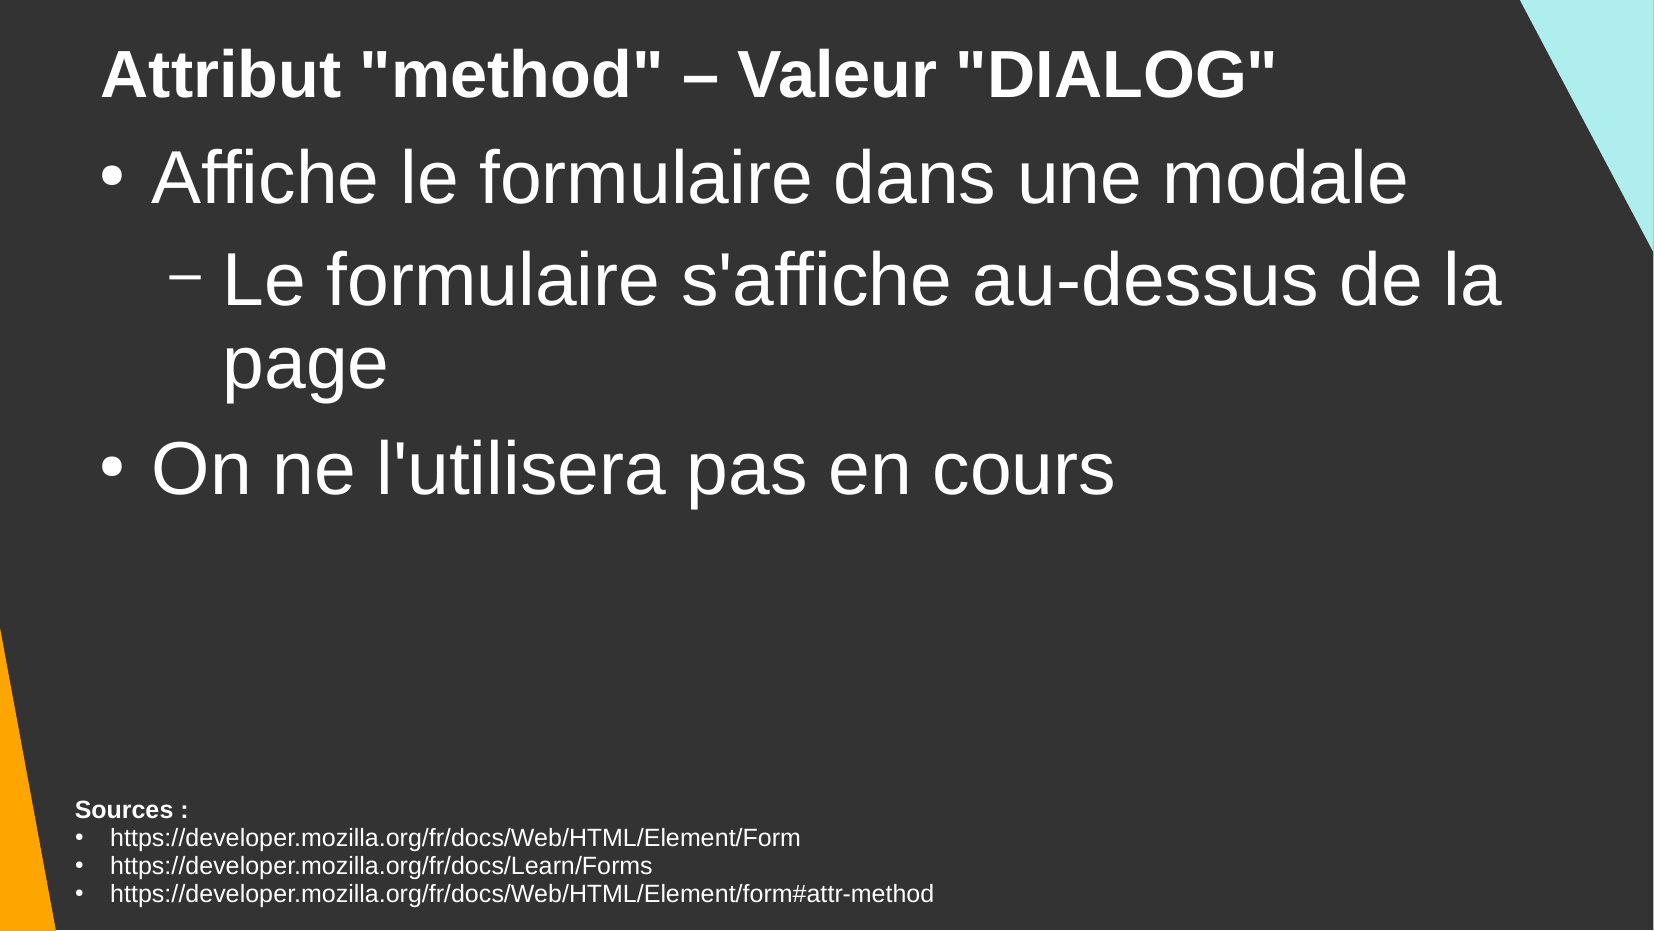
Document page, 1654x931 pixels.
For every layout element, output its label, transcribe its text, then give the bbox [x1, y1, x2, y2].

text_box [1519, 0, 1654, 254]
text_box Sources : https://developer.mozilla.org/fr/docs/Web/HTML/Element/Form https://developer.mozilla.org/fr/docs/Learn/Forms https://developer.mozilla.org/fr/docs/Web/HTML/Element/form#attr-method [60, 788, 1546, 916]
title Attribut "method" – Valeur "DIALOG" [82, 37, 1571, 114]
list Affiche le formulaire dans une modale Le formulaire s'affiche au-dessus de la page On ne l'utilisera pas en cours [80, 135, 1605, 709]
text_box [0, 627, 56, 931]
